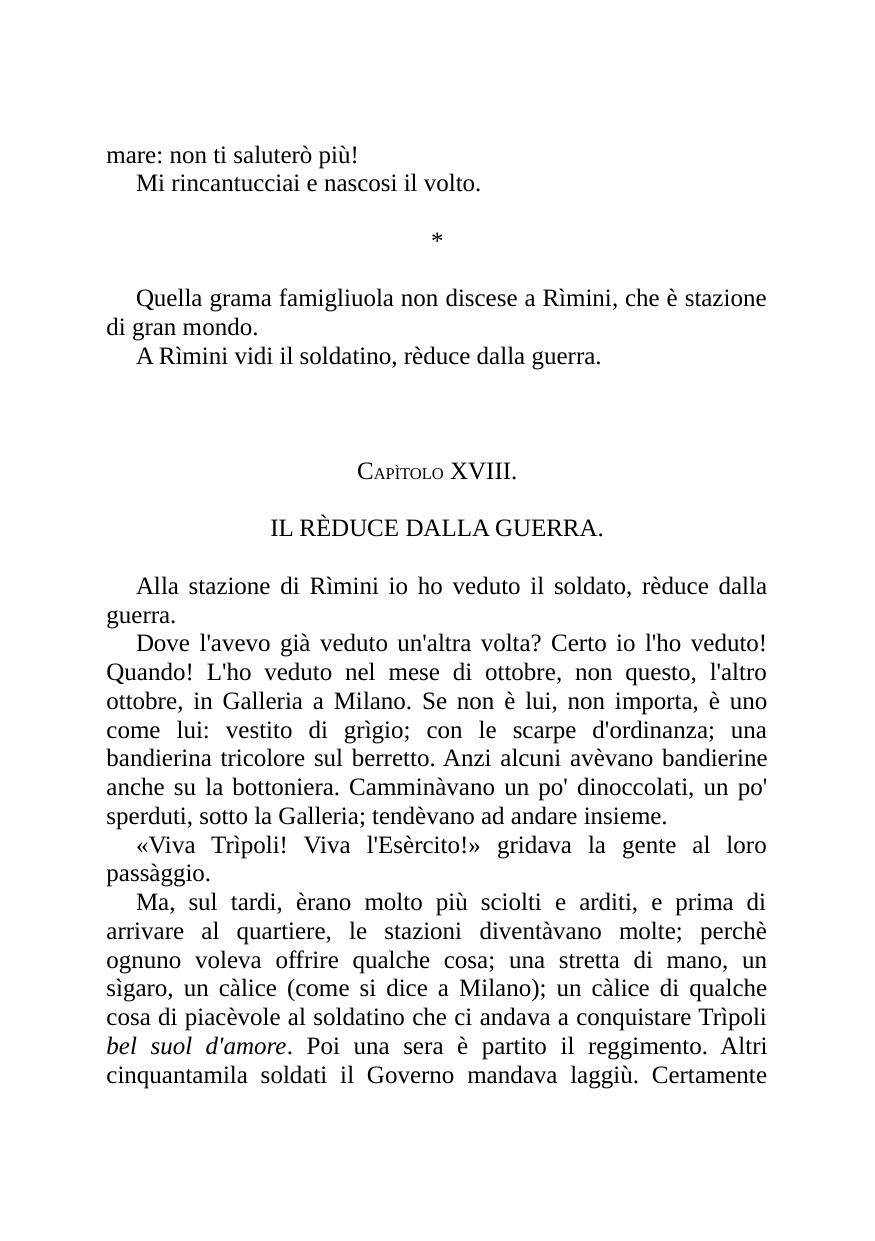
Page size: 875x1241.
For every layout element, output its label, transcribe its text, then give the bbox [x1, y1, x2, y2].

text «Viva Trìpoli! Viva l'Esèrcito!» gridava la gente al loro passàggio. [106, 830, 768, 887]
text Mi rincantucciai e nascosi il volto. [106, 168, 768, 197]
text * [106, 226, 768, 255]
text A Rìmini vidi il soldatino, rèduce dalla guerra. [106, 341, 768, 370]
text IL RÈDUCE DALLA GUERRA. [106, 513, 768, 542]
text Dove l'avevo già veduto un'altra volta? Certo io l'ho veduto! Quando! L'ho veduto nel mese di ottobre, non questo, l'altro ottobre, in Galleria a Milano. Se non è lui, non importa, è uno come lui: vestito di grìgio; con le scarpe d'ordinanza; una bandierina tricolore sul berretto. Anzi alcuni avèvano bandierine anche su la bottoniera. Camminàvano un po' dinoccolati, un po' sperduti, sotto la Galleria; tendèvano ad andare insieme. [106, 628, 768, 830]
text Ma, sul tardi, èrano molto più sciolti e arditi, e prima di arrivare al quartiere, le stazioni diventàvano molte; perchè ognuno voleva offrire qualche cosa; una stretta di mano, un sìgaro, un càlice (come si dice a Milano); un càlice di qualche cosa di piacèvole al soldatino che ci andava a conquistare Trìpoli bel suol d'amore. Poi una sera è partito il reggimento. Altri cinquantamila soldati il Governo mandava laggiù. Certamente [106, 887, 768, 1088]
text Alla stazione di Rìmini io ho veduto il soldato, rèduce dalla guerra. [106, 571, 768, 628]
text Capìtolo XVIII. [106, 456, 768, 485]
text mare: non ti saluterò più! [106, 140, 768, 168]
text Quella grama famigliuola non discese a Rìmini, che è stazione di gran mondo. [106, 283, 768, 341]
